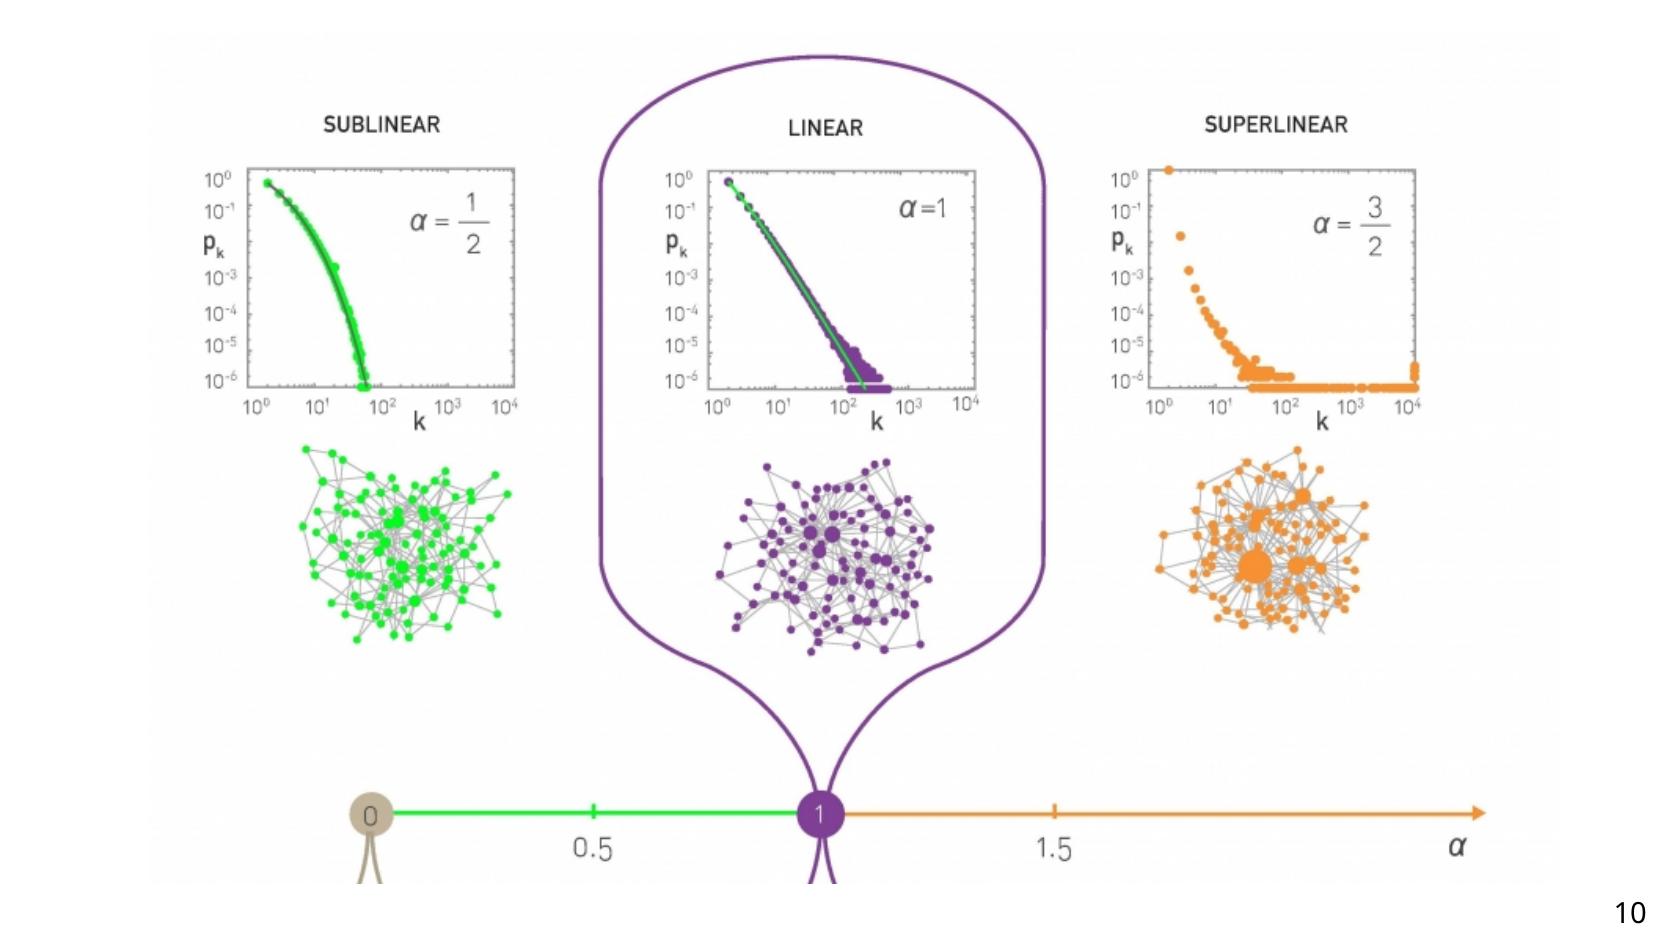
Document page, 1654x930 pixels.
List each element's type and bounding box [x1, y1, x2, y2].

picture [148, 29, 1561, 884]
